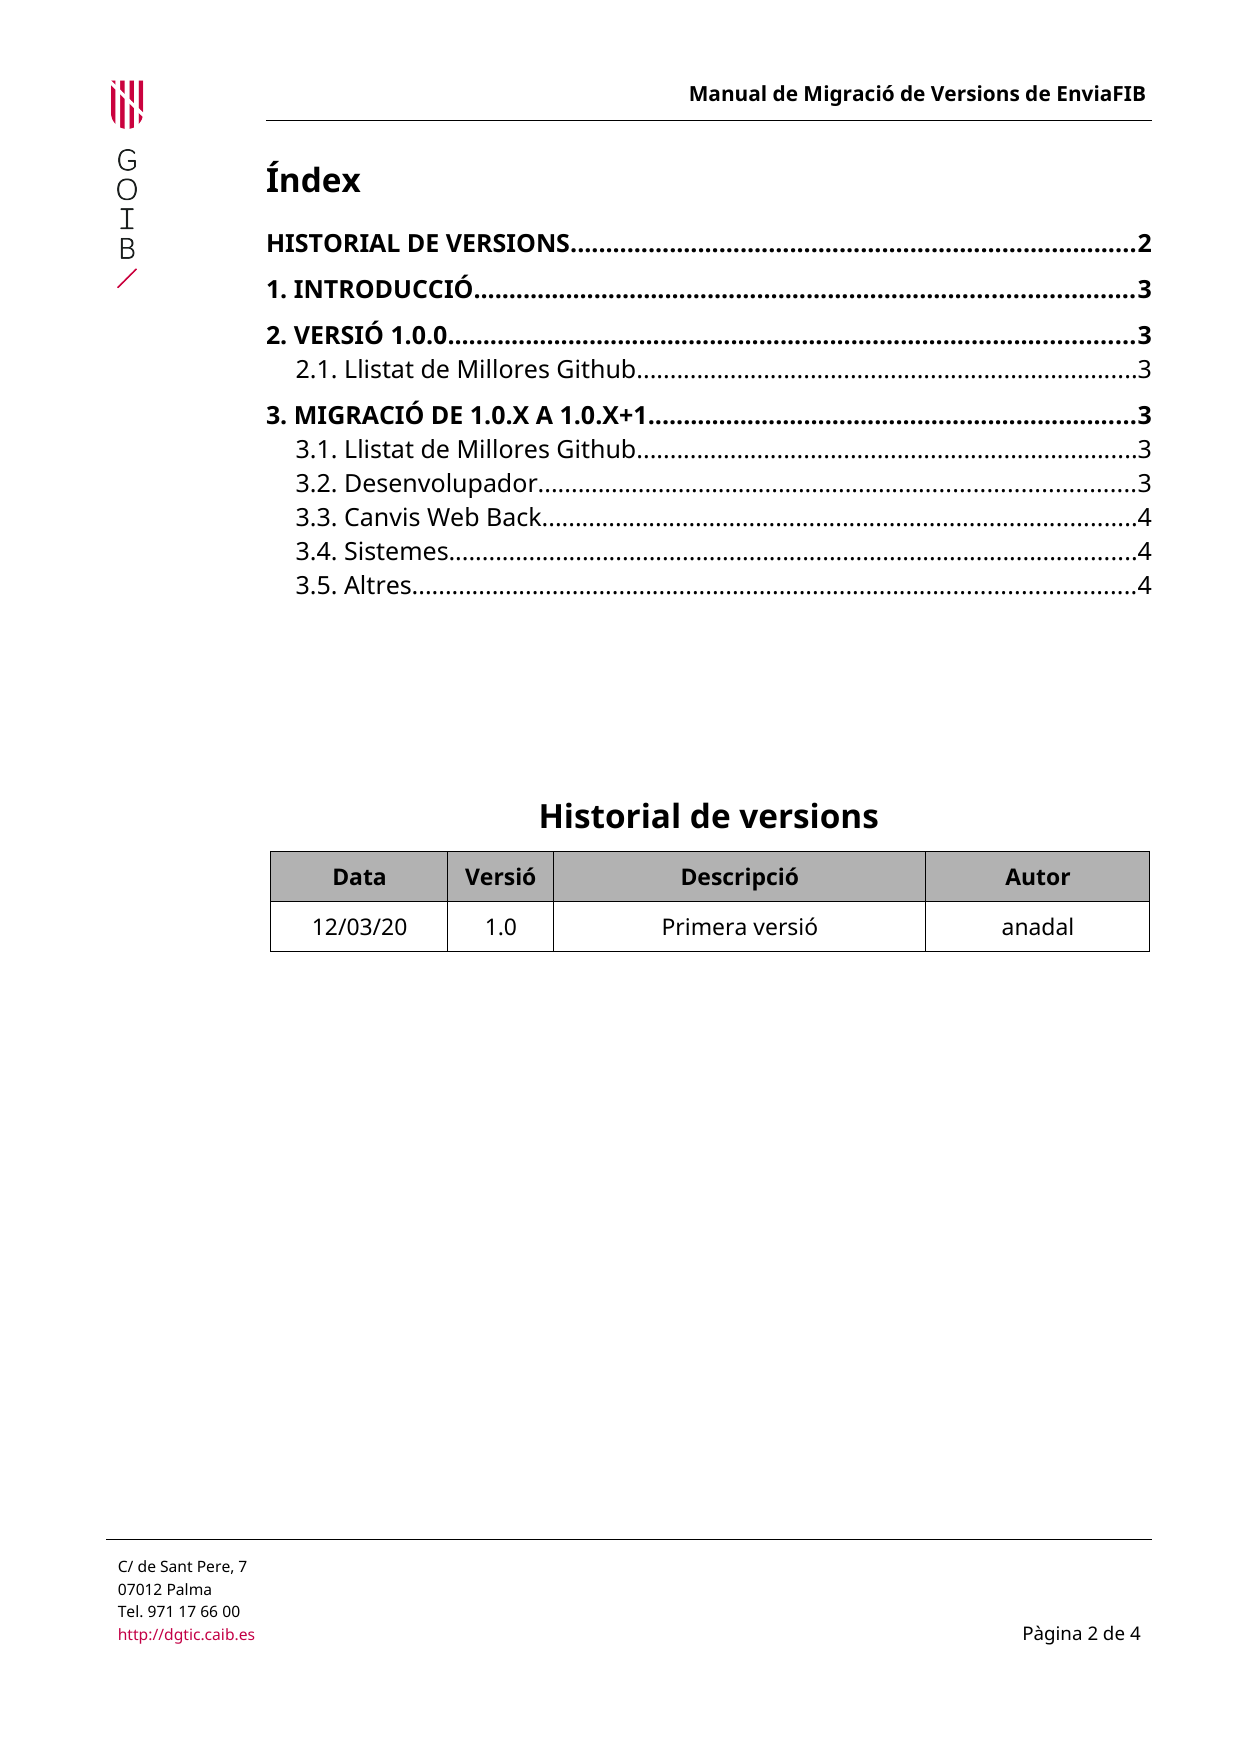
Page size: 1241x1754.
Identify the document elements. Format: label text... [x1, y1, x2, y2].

text 3.2. Desenvolupador 3 [295, 466, 1152, 500]
text Historial de versions 2 [266, 226, 1152, 260]
subtitle Índex [266, 156, 1152, 202]
text 3.4. Sistemes 4 [295, 534, 1152, 568]
table_header Data [271, 852, 447, 901]
text 3.3. Canvis Web Back 4 [295, 500, 1152, 534]
text 1. Introducció 3 [266, 272, 1152, 306]
table_cell Primera versió [554, 902, 925, 951]
table_cell 03/12/20 [271, 902, 447, 951]
picture [82, 57, 172, 319]
text 2.1. Llistat de Millores Github 3 [295, 352, 1152, 386]
text 2. Versió 1.0.0 3 [266, 318, 1152, 352]
text 3. Migració de 1.0.x a 1.0.x+1 3 [266, 398, 1152, 432]
table_header Versió [448, 852, 553, 901]
table_header Descripció [554, 852, 925, 901]
table_cell anadal [926, 902, 1149, 951]
table_cell 1.0 [448, 902, 553, 951]
text 3.5. Altres 4 [295, 568, 1152, 602]
table_header Autor [926, 852, 1149, 901]
text 3.1. Llistat de Millores Github 3 [295, 432, 1152, 466]
subtitle Historial de versions [266, 793, 1152, 838]
